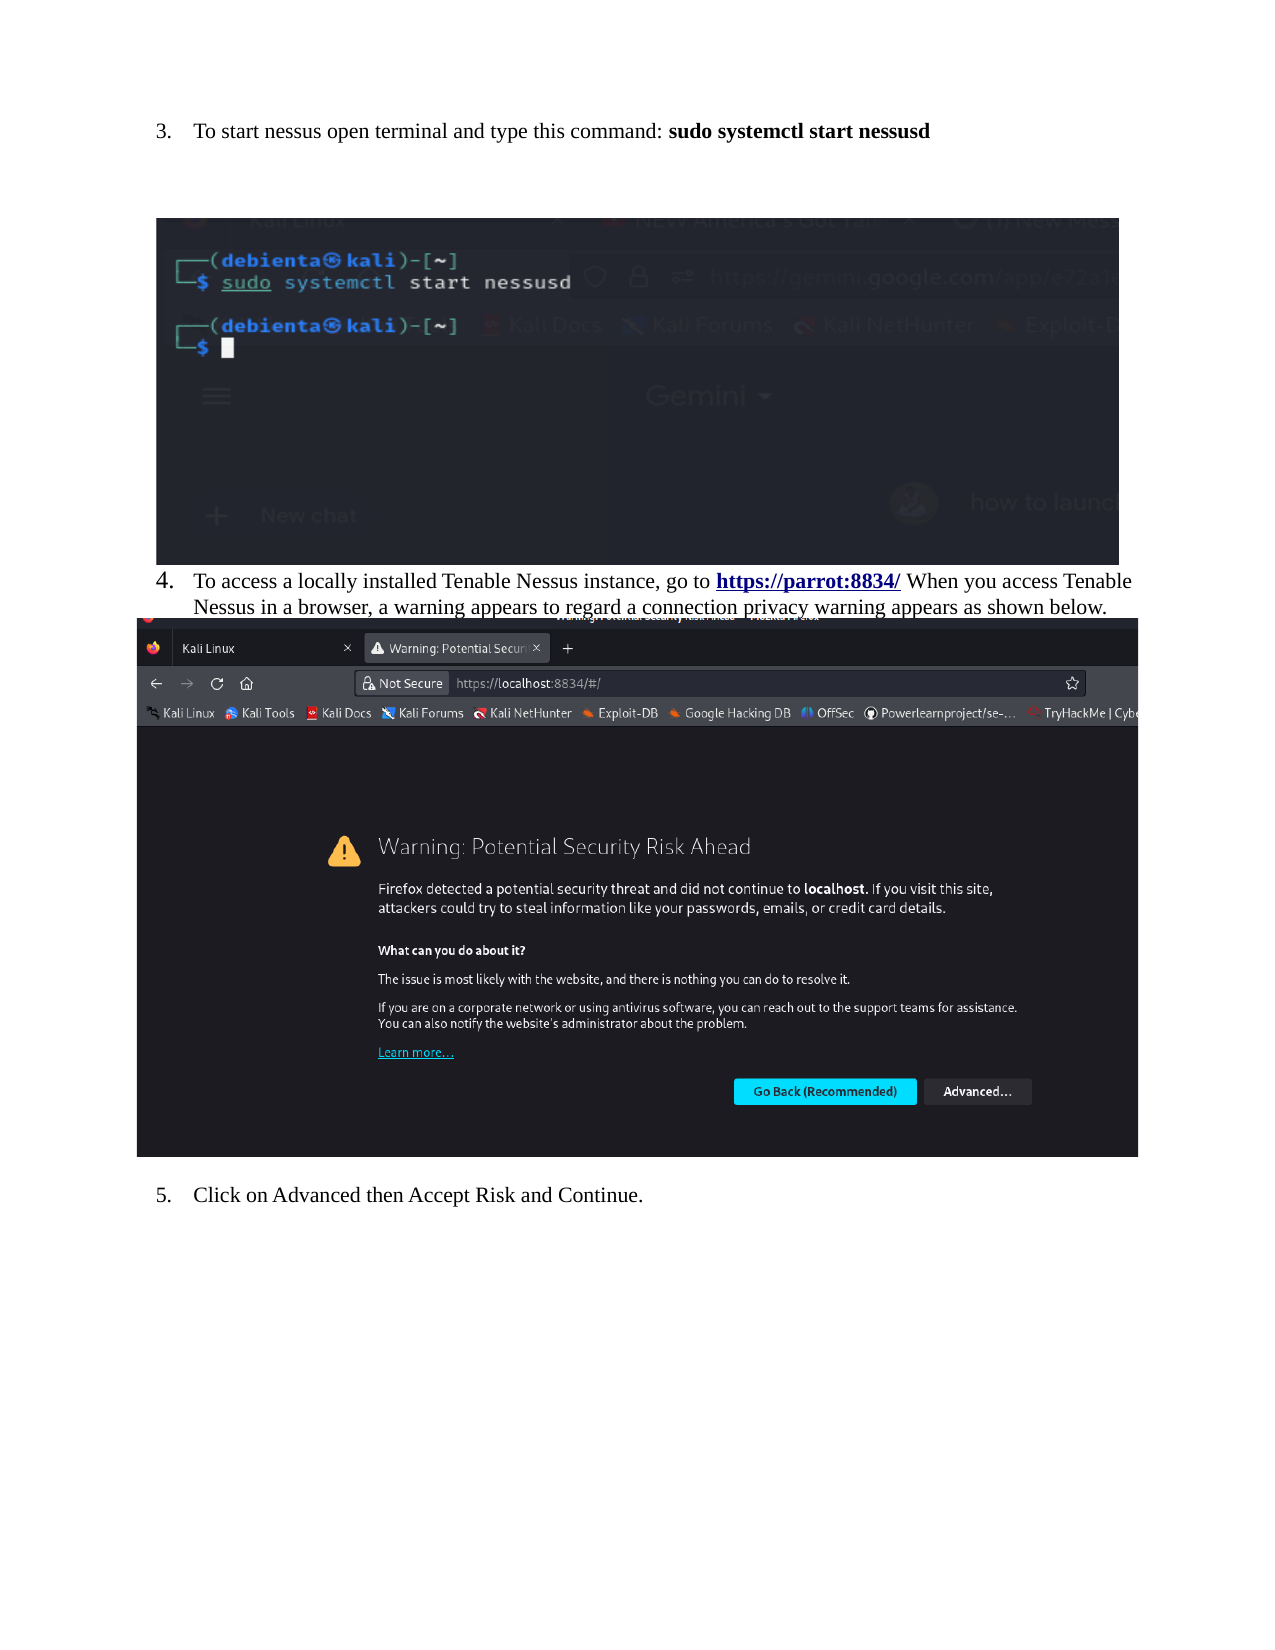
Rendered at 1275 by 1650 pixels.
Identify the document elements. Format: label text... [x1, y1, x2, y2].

list Click on Advanced then Accept Risk and Continue. [156, 1182, 1157, 1207]
picture [156, 218, 1119, 565]
list To start nessus open terminal and type this command: sudo systemctl start nessusd [156, 118, 1157, 143]
picture [136, 618, 1139, 1157]
list To access a locally installed Tenable Nessus instance, go to https://parrot:8834/ When you access Tenable Nessus in a browser, a warning appears to regard a connection privacy warning appears as shown below. [156, 219, 1157, 619]
